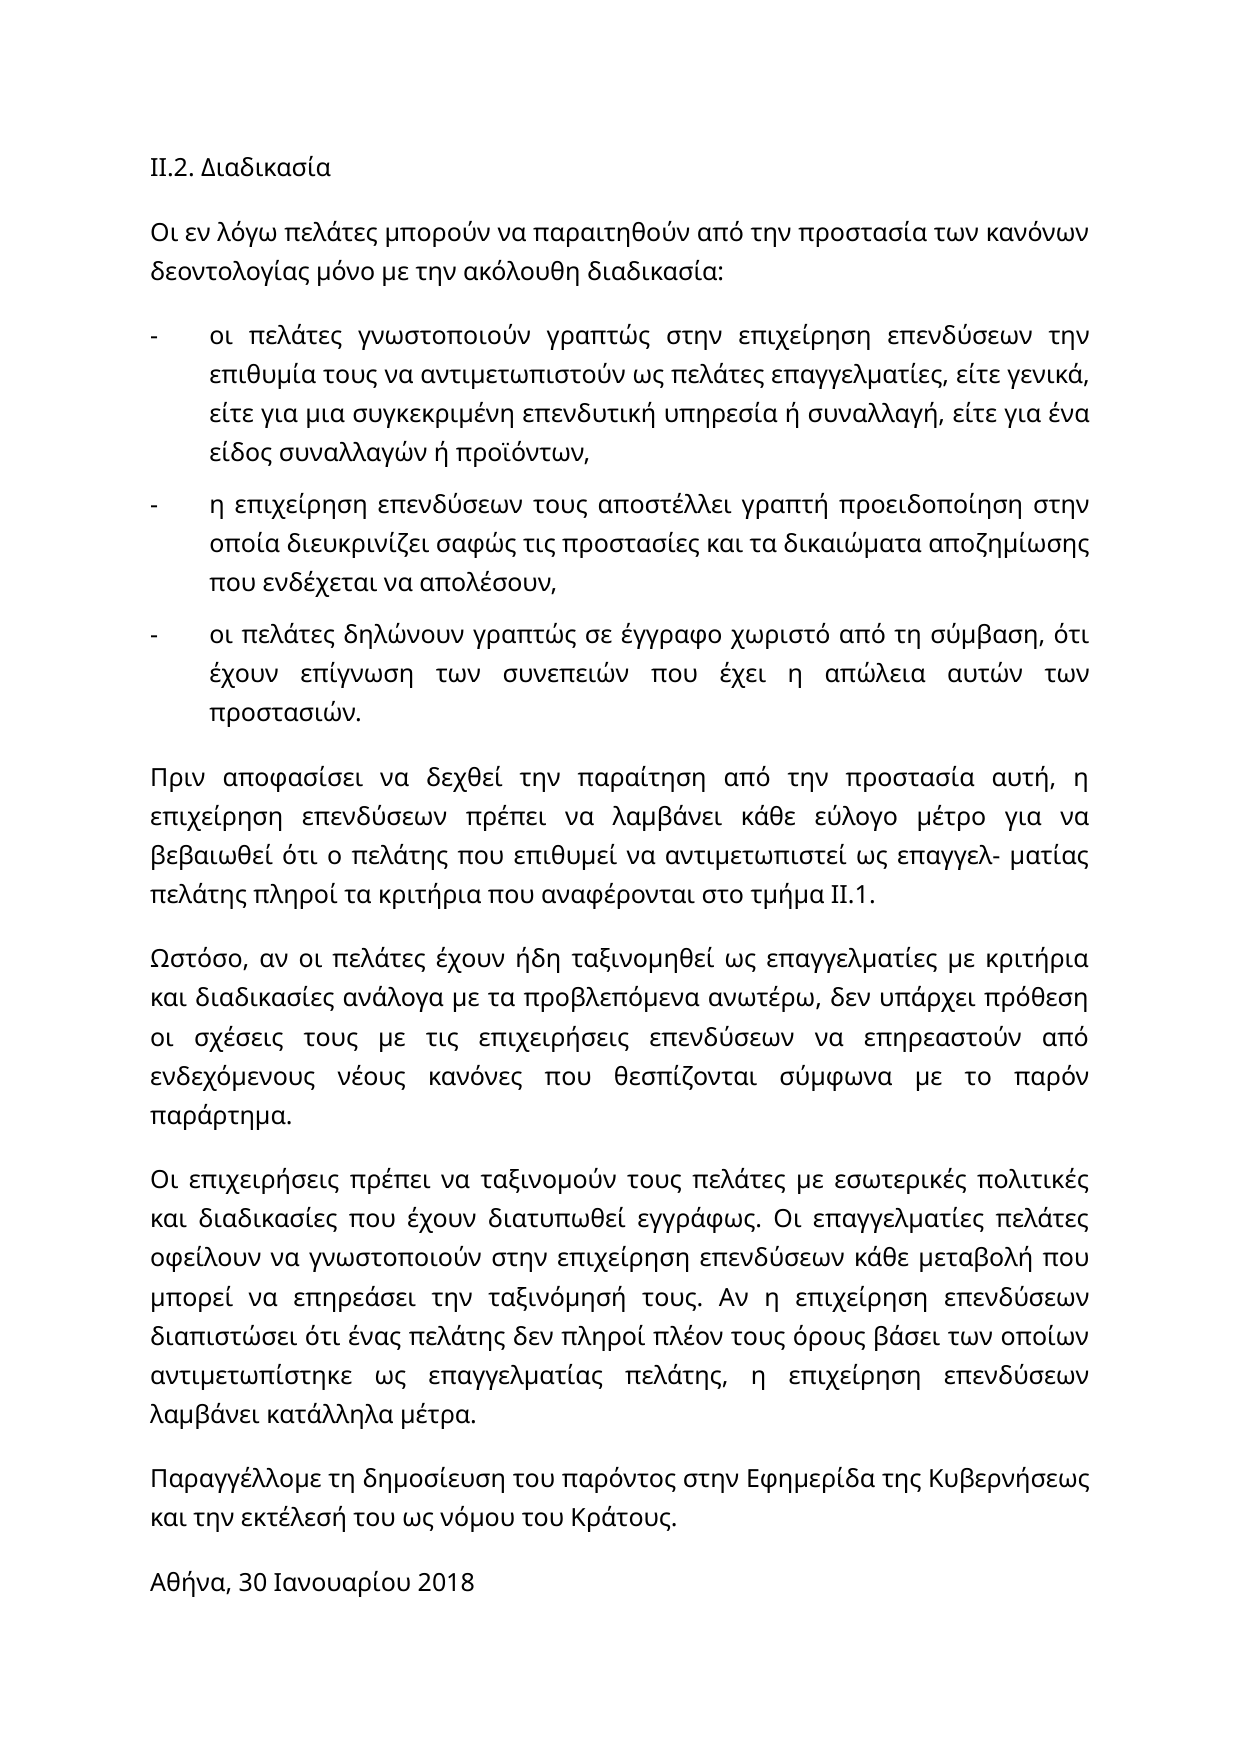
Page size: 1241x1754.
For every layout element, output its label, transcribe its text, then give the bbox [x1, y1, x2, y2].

list - οι πελάτες γνωστοποιούν γραπτώς στην επιχείρηση επενδύσεων την επιθυμία τους να αντιμετωπιστούν ως πελάτες επαγγελματίες, είτε γενικά, είτε για μια συγκεκριμένη επενδυτική υπηρεσία ή συναλλαγή, είτε για ένα είδος συναλλαγών ή προϊόντων, [150, 317, 1090, 469]
text Αθήνα, 30 Ιανουαρίου 2018 [150, 1564, 1090, 1598]
list - η επιχείρηση επενδύσεων τους αποστέλλει γραπτή προειδοποίηση στην οποία διευκρινίζει σαφώς τις προστασίες και τα δικαιώματα αποζημίωσης που ενδέχεται να απολέσουν, [150, 487, 1090, 599]
text Πριν αποφασίσει να δεχθεί την παραίτηση από την προστασία αυτή, η επιχείρηση επενδύσεων πρέπει να λαμβάνει κάθε εύλογο μέτρο για να βεβαιωθεί ότι ο πελάτης που επιθυμεί να αντιμετωπιστεί ως επαγγελ- ματίας πελάτης πληροί τα κριτήρια που αναφέρονται στο τμήμα II.1. [150, 759, 1090, 911]
text ΙΙ.2. Διαδικασία [150, 150, 1090, 184]
text Παραγγέλλομε τη δημοσίευση του παρόντος στην Εφημερίδα της Κυβερνήσεως και την εκτέλεσή του ως νόμου του Κράτους. [150, 1461, 1090, 1534]
list - οι πελάτες δηλώνουν γραπτώς σε έγγραφο χωριστό από τη σύμβαση, ότι έχουν επίγνωση των συνεπειών που έχει η απώλεια αυτών των προστασιών. [150, 617, 1090, 729]
text Ωστόσο, αν οι πελάτες έχουν ήδη ταξινομηθεί ως επαγγελματίες με κριτήρια και διαδικασίες ανάλογα με τα προβλεπόμενα ανωτέρω, δεν υπάρχει πρόθεση οι σχέσεις τους με τις επιχειρήσεις επενδύσεων να επηρεαστούν από ενδεχόμενους νέους κανόνες που θεσπίζονται σύμφωνα με το παρόν παράρτημα. [150, 941, 1090, 1132]
text Οι επιχειρήσεις πρέπει να ταξινομούν τους πελάτες με εσωτερικές πολιτικές και διαδικασίες που έχουν διατυπωθεί εγγράφως. Οι επαγγελματίες πελάτες οφείλουν να γνωστοποιούν στην επιχείρηση επενδύσεων κάθε μεταβολή που μπορεί να επηρεάσει την ταξινόμησή τους. Αν η επιχείρηση επενδύσεων διαπιστώσει ότι ένας πελάτης δεν πληροί πλέον τους όρους βάσει των οποίων αντιμετωπίστηκε ως επαγγελματίας πελάτης, η επιχείρηση επενδύσεων λαμβάνει κατάλληλα μέτρα. [150, 1162, 1090, 1431]
text Οι εν λόγω πελάτες μπορούν να παραιτηθούν από την προστασία των κανόνων δεοντολογίας μόνο με την ακόλουθη διαδικασία: [150, 214, 1090, 287]
